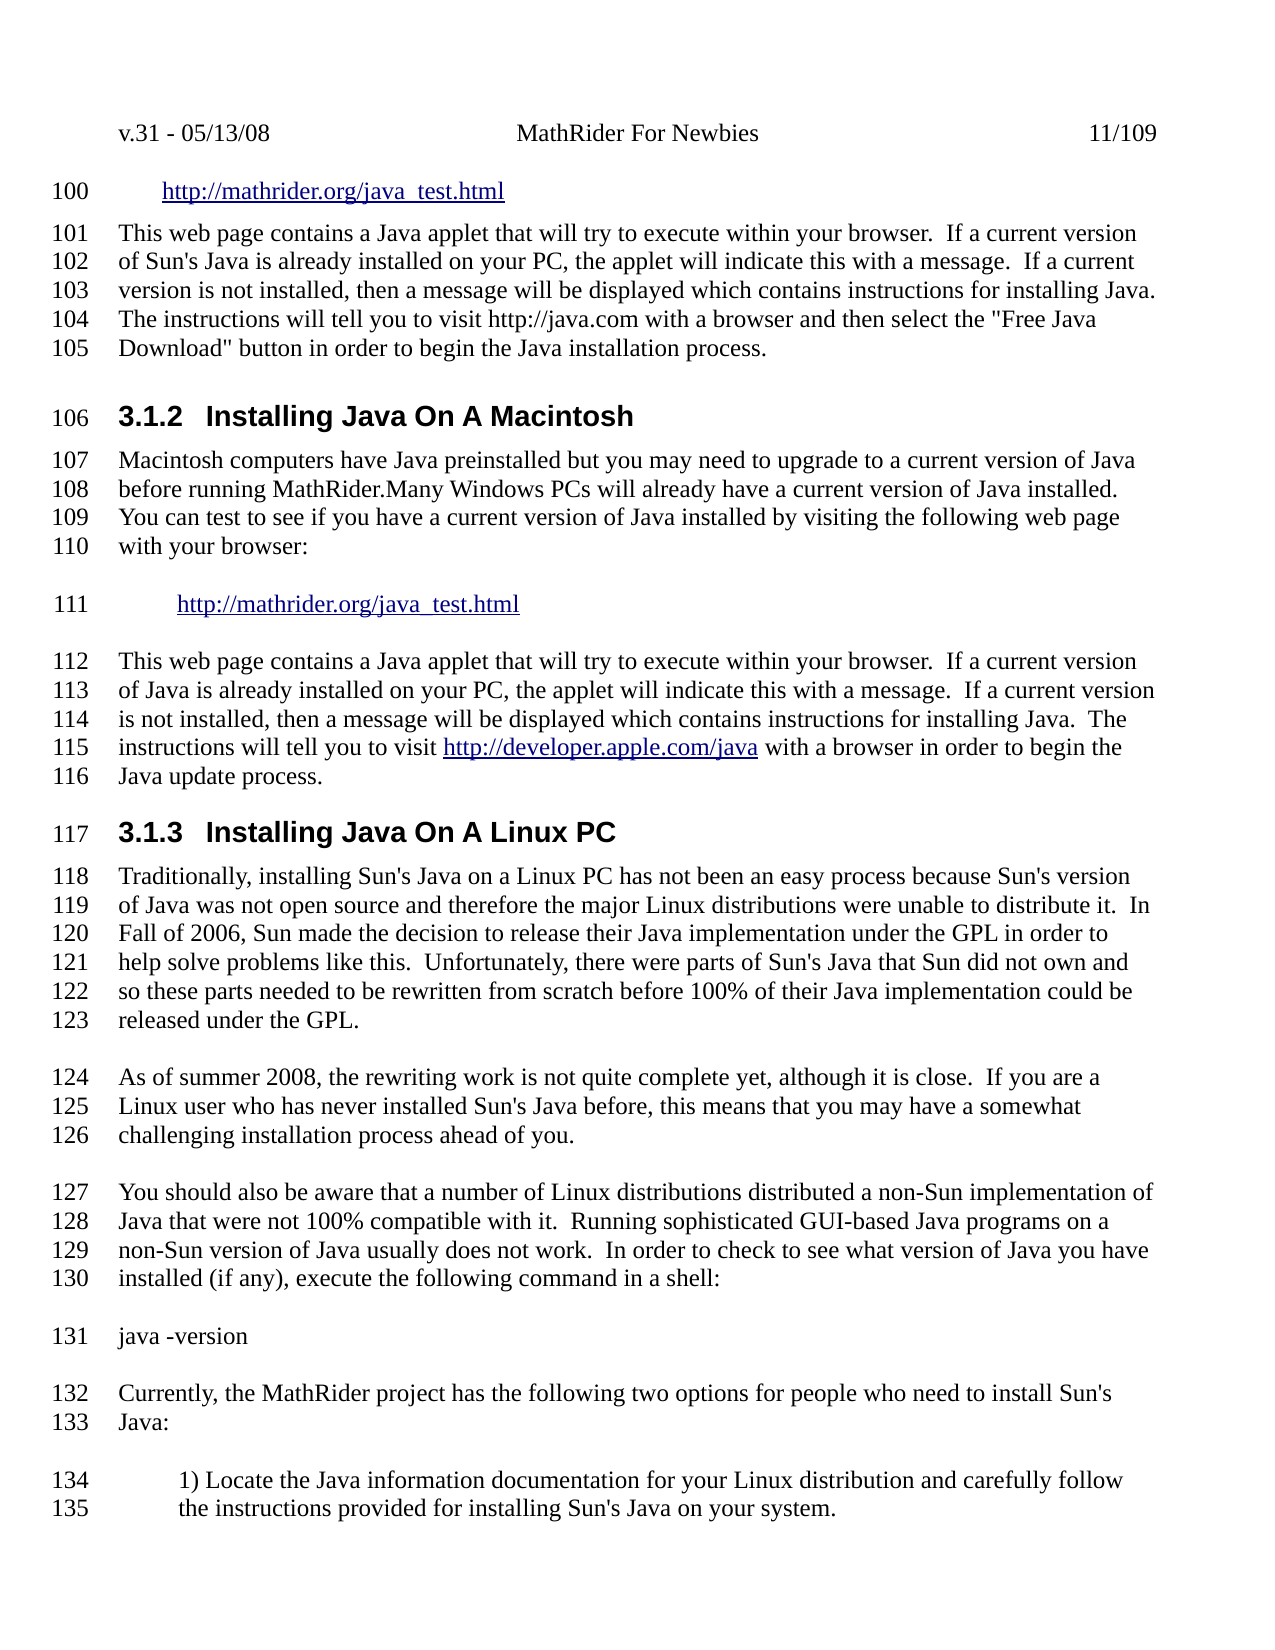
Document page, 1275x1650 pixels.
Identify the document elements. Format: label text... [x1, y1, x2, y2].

text http://mathrider.org/java_test.html [177, 589, 1157, 617]
text This web page contains a Java applet that will try to execute within your browser. If a current version of Java is already installed on your PC, the applet will indicate this with a message. If a current version is not installed, then a message will be displayed which contains instructions for installing Java. The instructions will tell you to visit http://developer.apple.com/java with a browser in order to begin the Java update process. [118, 646, 1157, 790]
text Macintosh computers have Java preinstalled but you may need to upgrade to a current version of Java before running MathRider.Many Windows PCs will already have a current version of Java installed. You can test to see if you have a current version of Java installed by visiting the following web page with your browser: [118, 445, 1157, 560]
subtitle Installing Java On A Linux PC [118, 815, 1157, 848]
text Traditionally, installing Sun's Java on a Linux PC has not been an easy process because Sun's version of Java was not open source and therefore the major Linux distributions were unable to distribute it. In Fall of 2006, Sun made the decision to release their Java implementation under the GPL in order to help solve problems like this. Unfortunately, there were parts of Sun's Java that Sun did not own and so these parts needed to be rewritten from scratch before 100% of their Java implementation could be released under the GPL. [118, 861, 1157, 1033]
text Currently, the MathRider project has the following two options for people who need to install Sun's Java: [118, 1378, 1157, 1436]
text This web page contains a Java applet that will try to execute within your browser. If a current version of Sun's Java is already installed on your PC, the applet will indicate this with a message. If a current version is not installed, then a message will be displayed which contains instructions for installing Java. The instructions will tell you to visit http://java.com with a browser and then select the "Free Java Download" button in order to begin the Java installation process. [118, 218, 1157, 361]
text As of summer 2008, the rewriting work is not quite complete yet, although it is close. If you are a Linux user who has never installed Sun's Java before, this means that you may have a somewhat challenging installation process ahead of you. [118, 1062, 1157, 1148]
text 1) Locate the Java information documentation for your Linux distribution and carefully follow the instructions provided for installing Sun's Java on your system. [178, 1465, 1157, 1522]
text http://mathrider.org/java_test.html [162, 176, 1157, 205]
text java -version [118, 1321, 1157, 1350]
text You should also be aware that a number of Linux distributions distributed a non-Sun implementation of Java that were not 100% compatible with it. Running sophisticated GUI-based Java programs on a non-Sun version of Java usually does not work. In order to check to see what version of Java you have installed (if any), execute the following command in a shell: [118, 1177, 1157, 1292]
subtitle Installing Java On A Macintosh [118, 399, 1157, 432]
